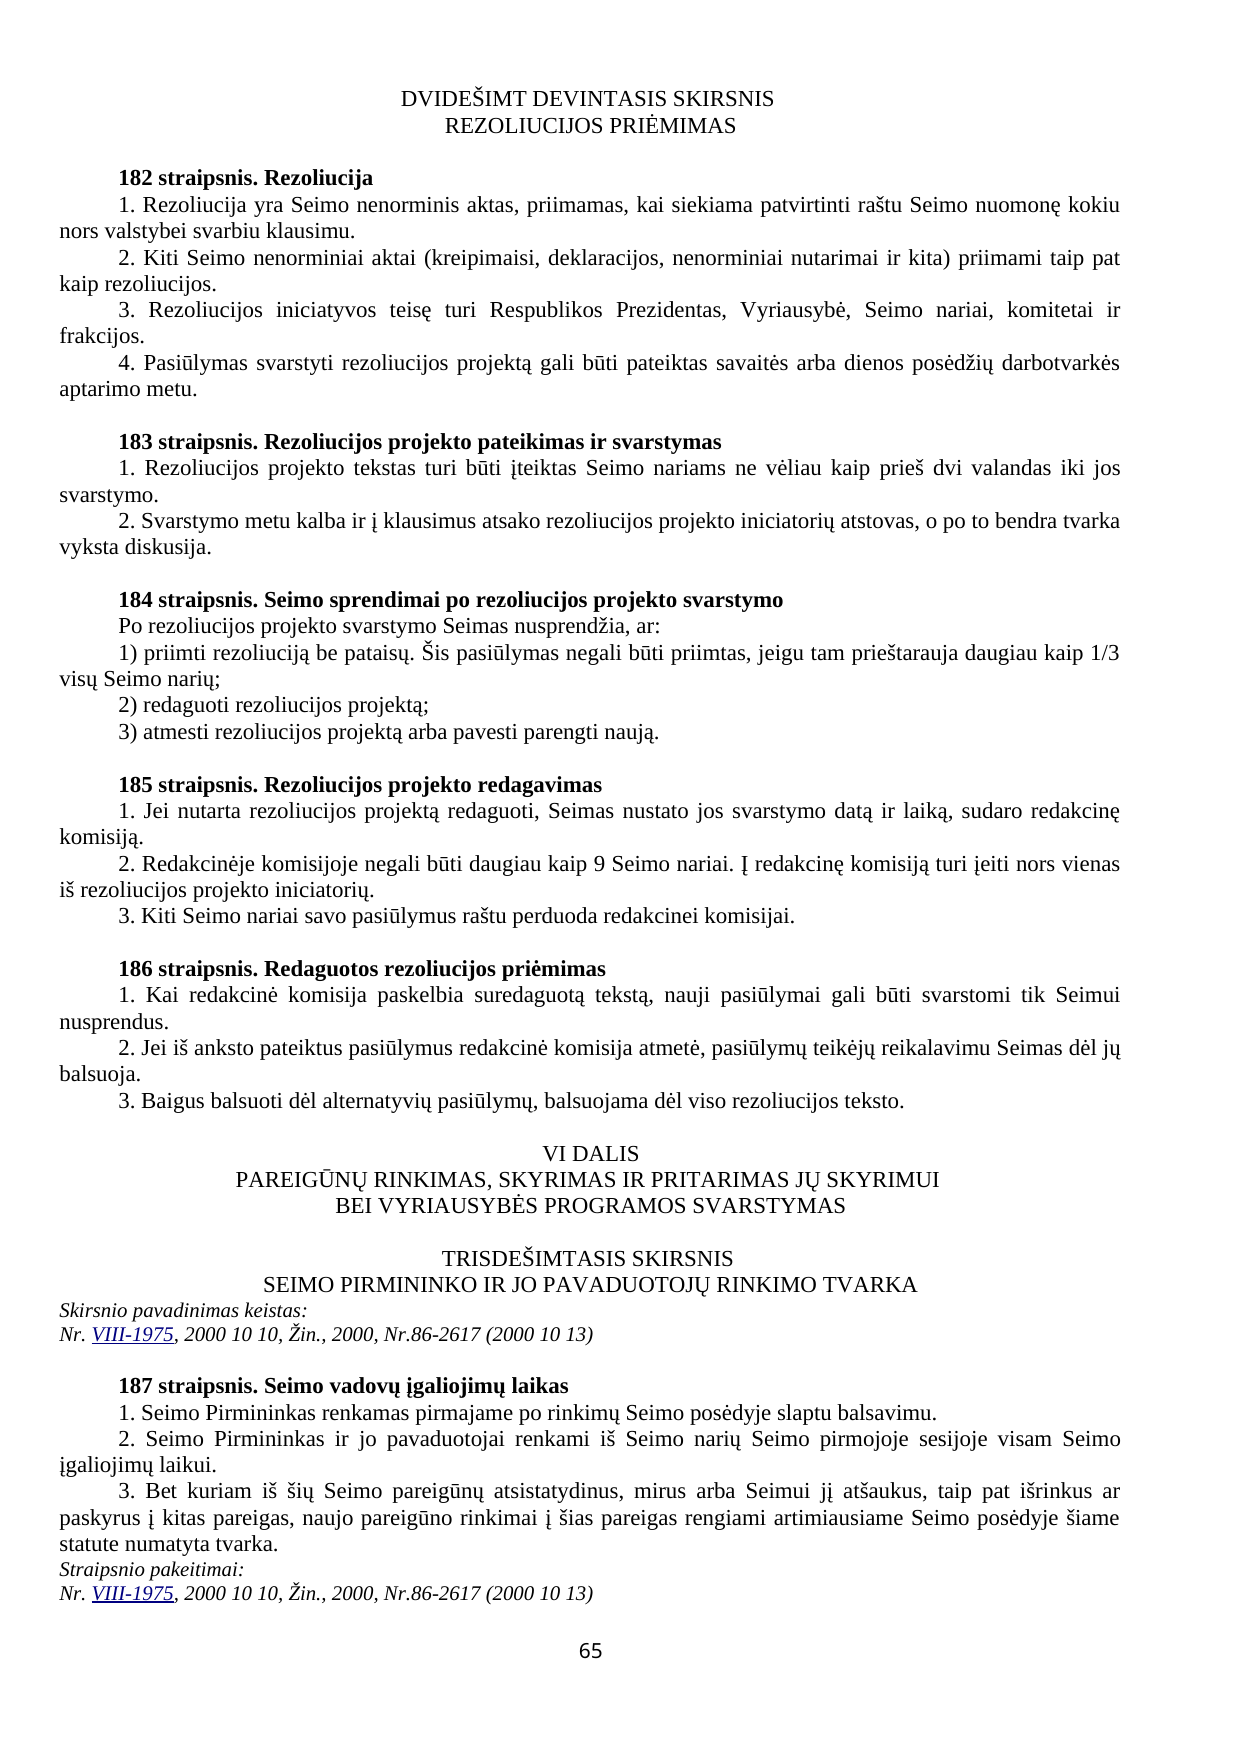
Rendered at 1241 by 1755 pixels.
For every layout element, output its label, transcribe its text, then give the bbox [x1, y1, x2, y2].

text REZOLIUCIJOS PRIĖMIMAS [59, 112, 1122, 138]
text 2. Jei iš anksto pateiktus pasiūlymus redakcinė komisija atmetė, pasiūlymų teikėjų reikalavimu Seimas dėl jų balsuoja. [59, 1034, 1122, 1087]
text DVIDEŠIMT DEVINTASIS SKIRSNIS [59, 85, 1122, 112]
text 2. Seimo Pirmininkas ir jo pavaduotojai renkami iš Seimo narių Seimo pirmojoje sesijoje visam Seimo įgaliojimų laikui. [59, 1425, 1122, 1478]
text 3. Baigus balsuoti dėl alternatyvių pasiūlymų, balsuojama dėl viso rezoliucijos teksto. [59, 1087, 1122, 1113]
text 2. Svarstymo metu kalba ir į klausimus atsako rezoliucijos projekto iniciatorių atstovas, o po to bendra tvarka vyksta diskusija. [59, 507, 1122, 560]
text 2. Kiti Seimo nenorminiai aktai (kreipimaisi, deklaracijos, nenorminiai nutarimai ir kita) priimami taip pat kaip rezoliucijos. [59, 243, 1122, 296]
text 3. Rezoliucijos iniciatyvos teisę turi Respublikos Prezidentas, Vyriausybė, Seimo nariai, komitetai ir frakcijos. [59, 296, 1122, 349]
text 185 straipsnis. Rezoliucijos projekto redagavimas [59, 771, 1122, 797]
text SEIMO PIRMININKO IR JO PAVADUOTOJŲ RINKIMO TVARKA [59, 1271, 1122, 1298]
text 1. Jei nutarta rezoliucijos projektą redaguoti, Seimas nustato jos svarstymo datą ir laiką, sudaro redakcinę komisiją. [59, 797, 1122, 850]
text 1. Kai redakcinė komisija paskelbia suredaguotą tekstą, nauji pasiūlymai gali būti svarstomi tik Seimui nusprendus. [59, 981, 1122, 1034]
text PAREIGŪNŲ RINKIMAS, SKYRIMAS IR PRITARIMAS JŲ SKYRIMUI [59, 1166, 1122, 1192]
text TRISDEŠIMTASIS SKIRSNIS [59, 1245, 1122, 1271]
text 3) atmesti rezoliucijos projektą arba pavesti parengti naują. [59, 718, 1122, 744]
text 1. Rezoliucijos projekto tekstas turi būti įteiktas Seimo nariams ne vėliau kaip prieš dvi valandas iki jos svarstymo. [59, 454, 1122, 507]
text 1. Rezoliucija yra Seimo nenorminis aktas, priimamas, kai siekiama patvirtinti raštu Seimo nuomonę kokiu nors valstybei svarbiu klausimu. [59, 191, 1122, 243]
text 3. Kiti Seimo nariai savo pasiūlymus raštu perduoda redakcinei komisijai. [59, 902, 1122, 929]
text Nr. VIII-1975, 2000 10 10, Žin., 2000, Nr.86-2617 (2000 10 13) [59, 1581, 1122, 1605]
text 182 straipsnis. Rezoliucija [59, 164, 1122, 191]
text 2) redaguoti rezoliucijos projektą; [59, 692, 1122, 718]
text Skirsnio pavadinimas keistas: [59, 1298, 1122, 1322]
text BEI VYRIAUSYBĖS PROGRAMOS SVARSTYMAS [59, 1192, 1122, 1219]
text VI DALIS [59, 1139, 1122, 1166]
text 186 straipsnis. Redaguotos rezoliucijos priėmimas [59, 955, 1122, 981]
text 183 straipsnis. Rezoliucijos projekto pateikimas ir svarstymas [59, 428, 1122, 454]
text 1) priimti rezoliuciją be pataisų. Šis pasiūlymas negali būti priimtas, jeigu tam prieštarauja daugiau kaip 1/3 visų Seimo narių; [59, 639, 1122, 692]
text 1. Seimo Pirmininkas renkamas pirmajame po rinkimų Seimo posėdyje slaptu balsavimu. [59, 1398, 1122, 1425]
text 3. Bet kuriam iš šių Seimo pareigūnų atsistatydinus, mirus arba Seimui jį atšaukus, taip pat išrinkus ar paskyrus į kitas pareigas, naujo pareigūno rinkimai į šias pareigas rengiami artimiausiame Seimo posėdyje šiame statute numatyta tvarka. [59, 1478, 1122, 1557]
text 184 straipsnis. Seimo sprendimai po rezoliucijos projekto svarstymo [59, 586, 1122, 612]
text Nr. VIII-1975, 2000 10 10, Žin., 2000, Nr.86-2617 (2000 10 13) [59, 1322, 1122, 1346]
text Po rezoliucijos projekto svarstymo Seimas nusprendžia, ar: [59, 612, 1122, 639]
text 4. Pasiūlymas svarstyti rezoliucijos projektą gali būti pateiktas savaitės arba dienos posėdžių darbotvarkės aptarimo metu. [59, 349, 1122, 402]
text Straipsnio pakeitimai: [59, 1557, 1122, 1581]
text 2. Redakcinėje komisijoje negali būti daugiau kaip 9 Seimo nariai. Į redakcinę komisiją turi įeiti nors vienas iš rezoliucijos projekto iniciatorių. [59, 850, 1122, 902]
text 187 straipsnis. Seimo vadovų įgaliojimų laikas [59, 1372, 1122, 1398]
